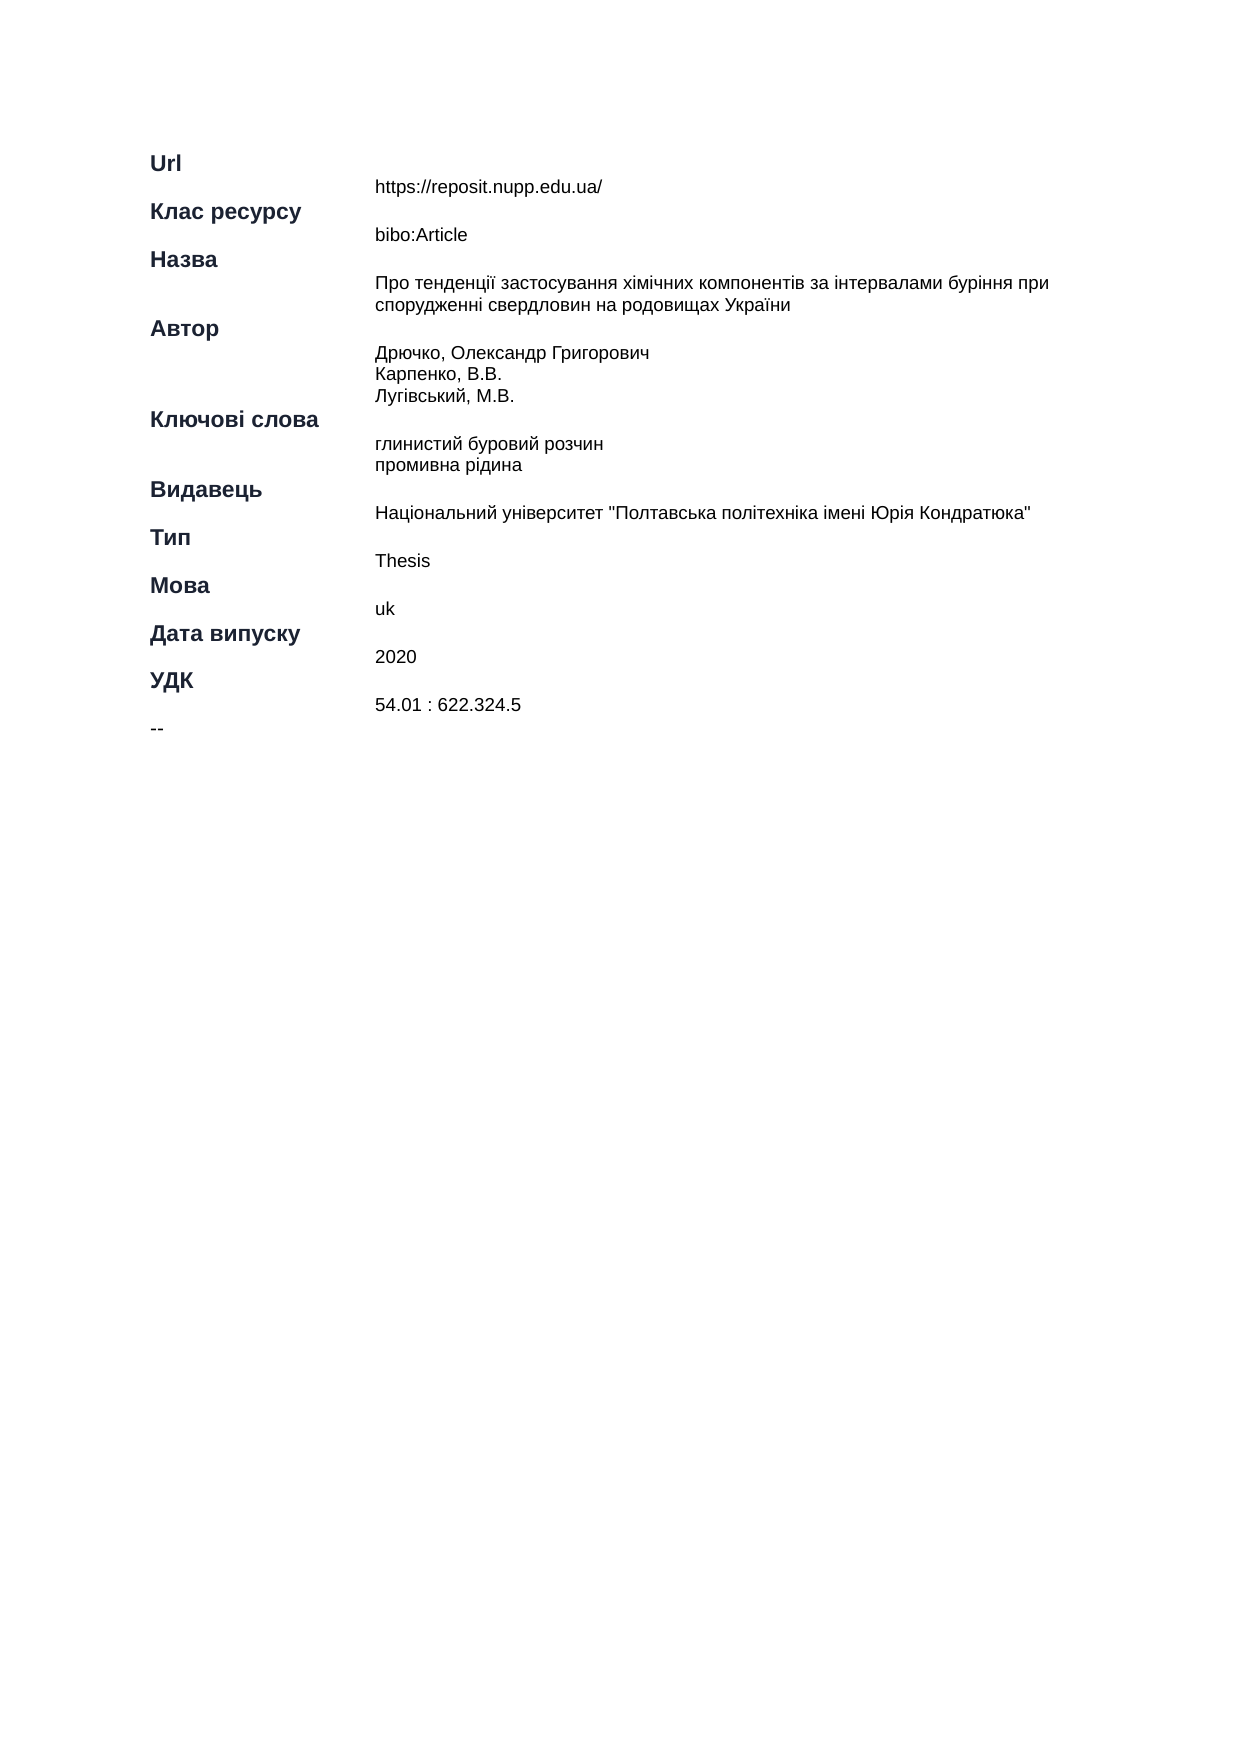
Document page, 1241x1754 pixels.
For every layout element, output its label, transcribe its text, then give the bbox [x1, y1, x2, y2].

text Thesis [375, 550, 1090, 572]
text промивна рідина [375, 454, 1090, 476]
text Назва [150, 246, 1090, 272]
text 2020 [375, 646, 1090, 667]
text Автор [150, 315, 1090, 342]
text 54.01 : 622.324.5 [375, 694, 1090, 715]
text Національний університет "Полтавська політехніка імені Юрія Кондратюка" [375, 502, 1090, 524]
text УДК [150, 667, 1090, 694]
text bibo:Article [375, 224, 1090, 246]
text Видавець [150, 476, 1090, 502]
text Карпенко, В.В. [375, 363, 1090, 385]
text uk [375, 598, 1090, 619]
text Тип [150, 524, 1090, 550]
text Клас ресурсу [150, 198, 1090, 224]
text Про тенденції застосування хімічних компонентів за інтервалами буріння при спорудженні свердловин на родовищах України [375, 272, 1090, 315]
text Ключові слова [150, 406, 1090, 433]
text Дрючко, Олександр Григорович [375, 342, 1090, 363]
text https://reposit.nupp.edu.ua/ [375, 176, 1090, 198]
text Лугівський, М.В. [375, 385, 1090, 406]
text Мова [150, 572, 1090, 598]
text -- [150, 715, 1090, 739]
text глинистий буровий розчин [375, 433, 1090, 454]
text Url [150, 150, 1090, 176]
text Дата випуску [150, 619, 1090, 646]
